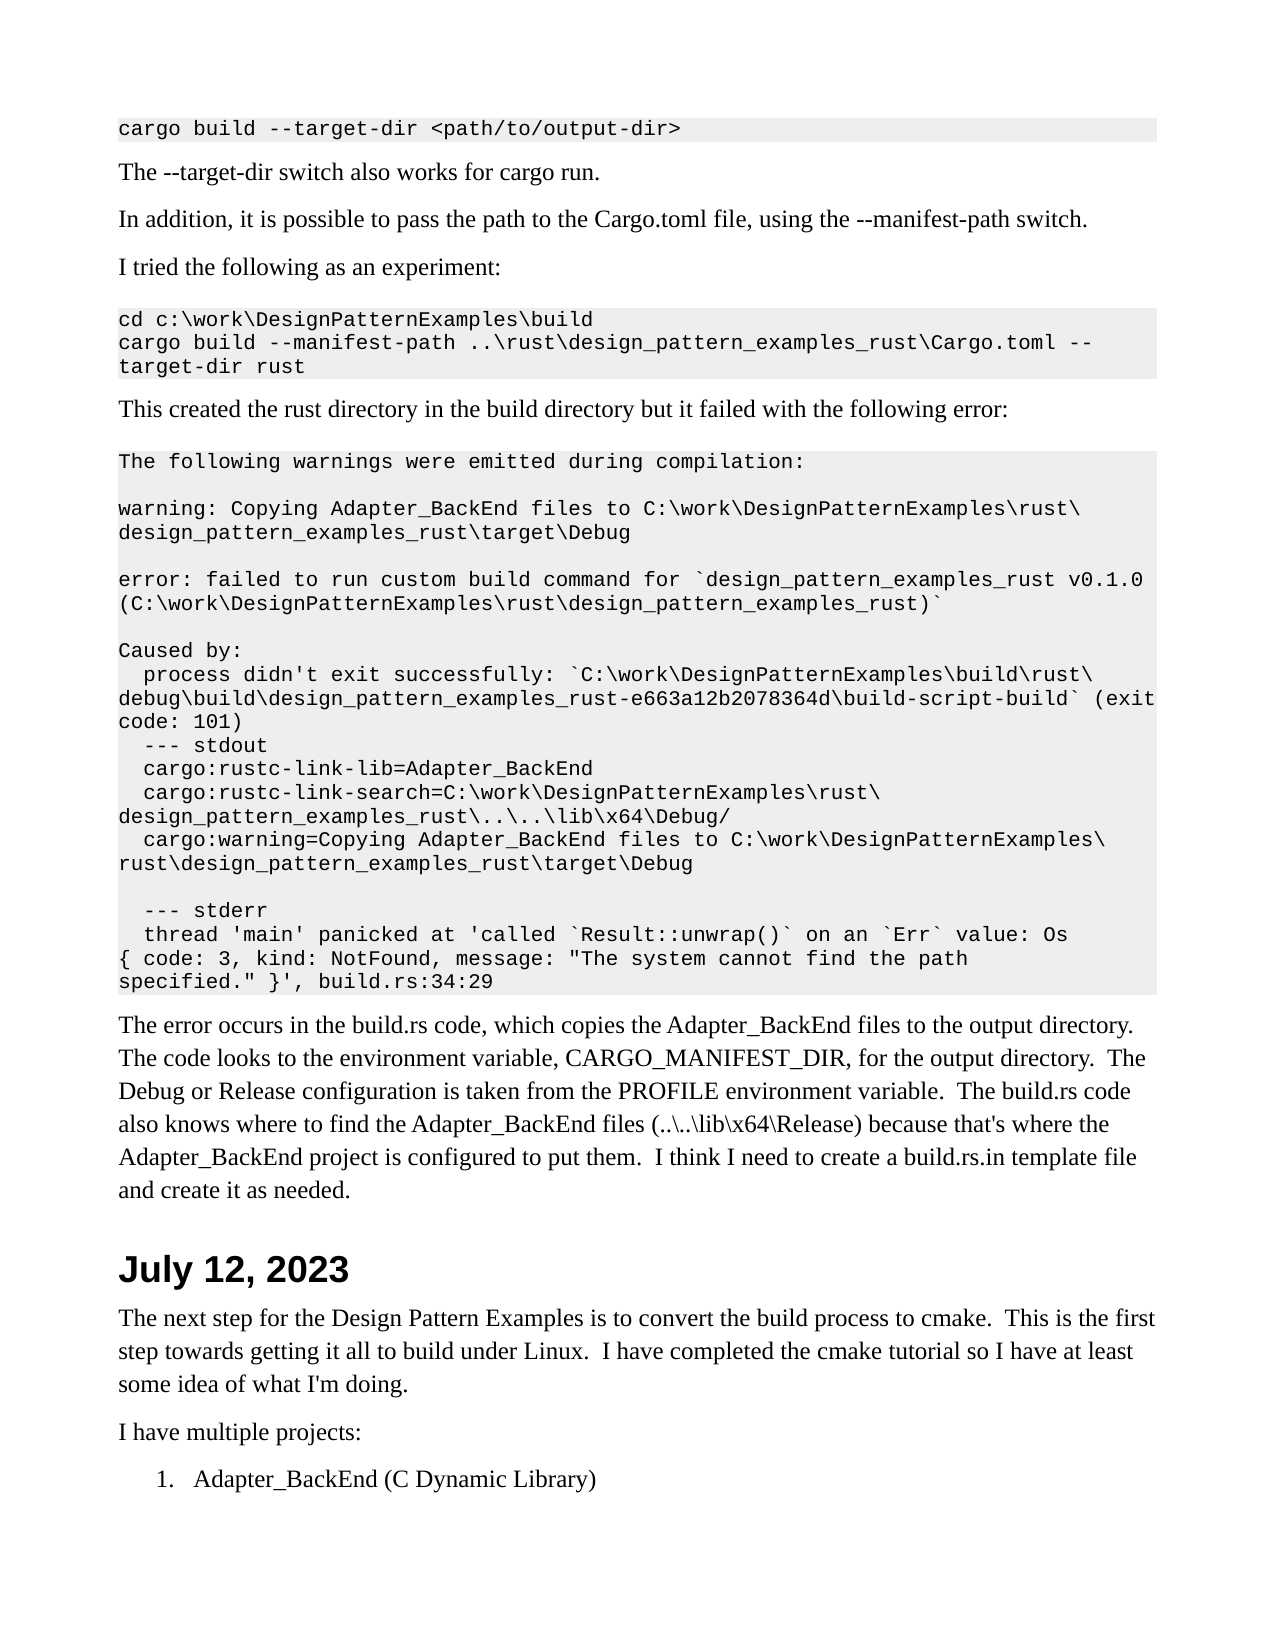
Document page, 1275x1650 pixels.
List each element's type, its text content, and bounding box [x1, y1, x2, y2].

text cd c:\work\DesignPatternExamples\build [118, 308, 1157, 332]
subtitle July 12, 2023 [118, 1248, 1157, 1291]
text Caused by: [118, 640, 1157, 664]
text The following warnings were emitted during compilation: [118, 451, 1157, 475]
text This created the rust directory in the build directory but it failed with the following error: [118, 394, 1157, 423]
text The error occurs in the build.rs code, which copies the Adapter_BackEnd files to the output directory. The code looks to the environment variable, CARGO_MANIFEST_DIR, for the output directory. The Debug or Release configuration is taken from the PROFILE environment variable. The build.rs code also knows where to find the Adapter_BackEnd files (..\..\lib\x64\Release) because that's where the Adapter_BackEnd project is configured to put them. I think I need to create a build.rs.in template file and create it as needed. [118, 1010, 1157, 1204]
text cargo:rustc-link-search=C:\work\DesignPatternExamples\rust\design_pattern_examples_rust\..\..\lib\x64\Debug/ [118, 782, 1157, 829]
text thread 'main' panicked at 'called `Result::unwrap()` on an `Err` value: Os { code: 3, kind: NotFound, message: "The system cannot find the path specified." }', build.rs:34:29 [118, 924, 1157, 995]
list Adapter_BackEnd (C Dynamic Library) [156, 1464, 1157, 1493]
text warning: Copying Adapter_BackEnd files to C:\work\DesignPatternExamples\rust\design_pattern_examples_rust\target\Debug [118, 498, 1157, 546]
text error: failed to run custom build command for `design_pattern_examples_rust v0.1.0 (C:\work\DesignPatternExamples\rust\design_pattern_examples_rust)` [118, 569, 1157, 617]
text cargo:warning=Copying Adapter_BackEnd files to C:\work\DesignPatternExamples\rust\design_pattern_examples_rust\target\Debug [118, 829, 1157, 877]
text --- stdout [118, 735, 1157, 758]
text cargo build --manifest-path ..\rust\design_pattern_examples_rust\Cargo.toml --target-dir rust [118, 332, 1157, 379]
text I have multiple projects: [118, 1417, 1157, 1446]
text I tried the following as an experiment: [118, 252, 1157, 281]
text cargo:rustc-link-lib=Adapter_BackEnd [118, 758, 1157, 782]
text In addition, it is possible to pass the path to the Cargo.toml file, using the --manifest-path switch. [118, 204, 1157, 233]
text cargo build --target-dir <path/to/output-dir> [118, 118, 1157, 142]
text The --target-dir switch also works for cargo run. [118, 157, 1157, 186]
text process didn't exit successfully: `C:\work\DesignPatternExamples\build\rust\debug\build\design_pattern_examples_rust-e663a12b2078364d\build-script-build` (exit code: 101) [118, 664, 1157, 735]
text --- stderr [118, 900, 1157, 924]
text The next step for the Design Pattern Examples is to convert the build process to cmake. This is the first step towards getting it all to build under Linux. I have completed the cmake tutorial so I have at least some idea of what I'm doing. [118, 1303, 1157, 1398]
